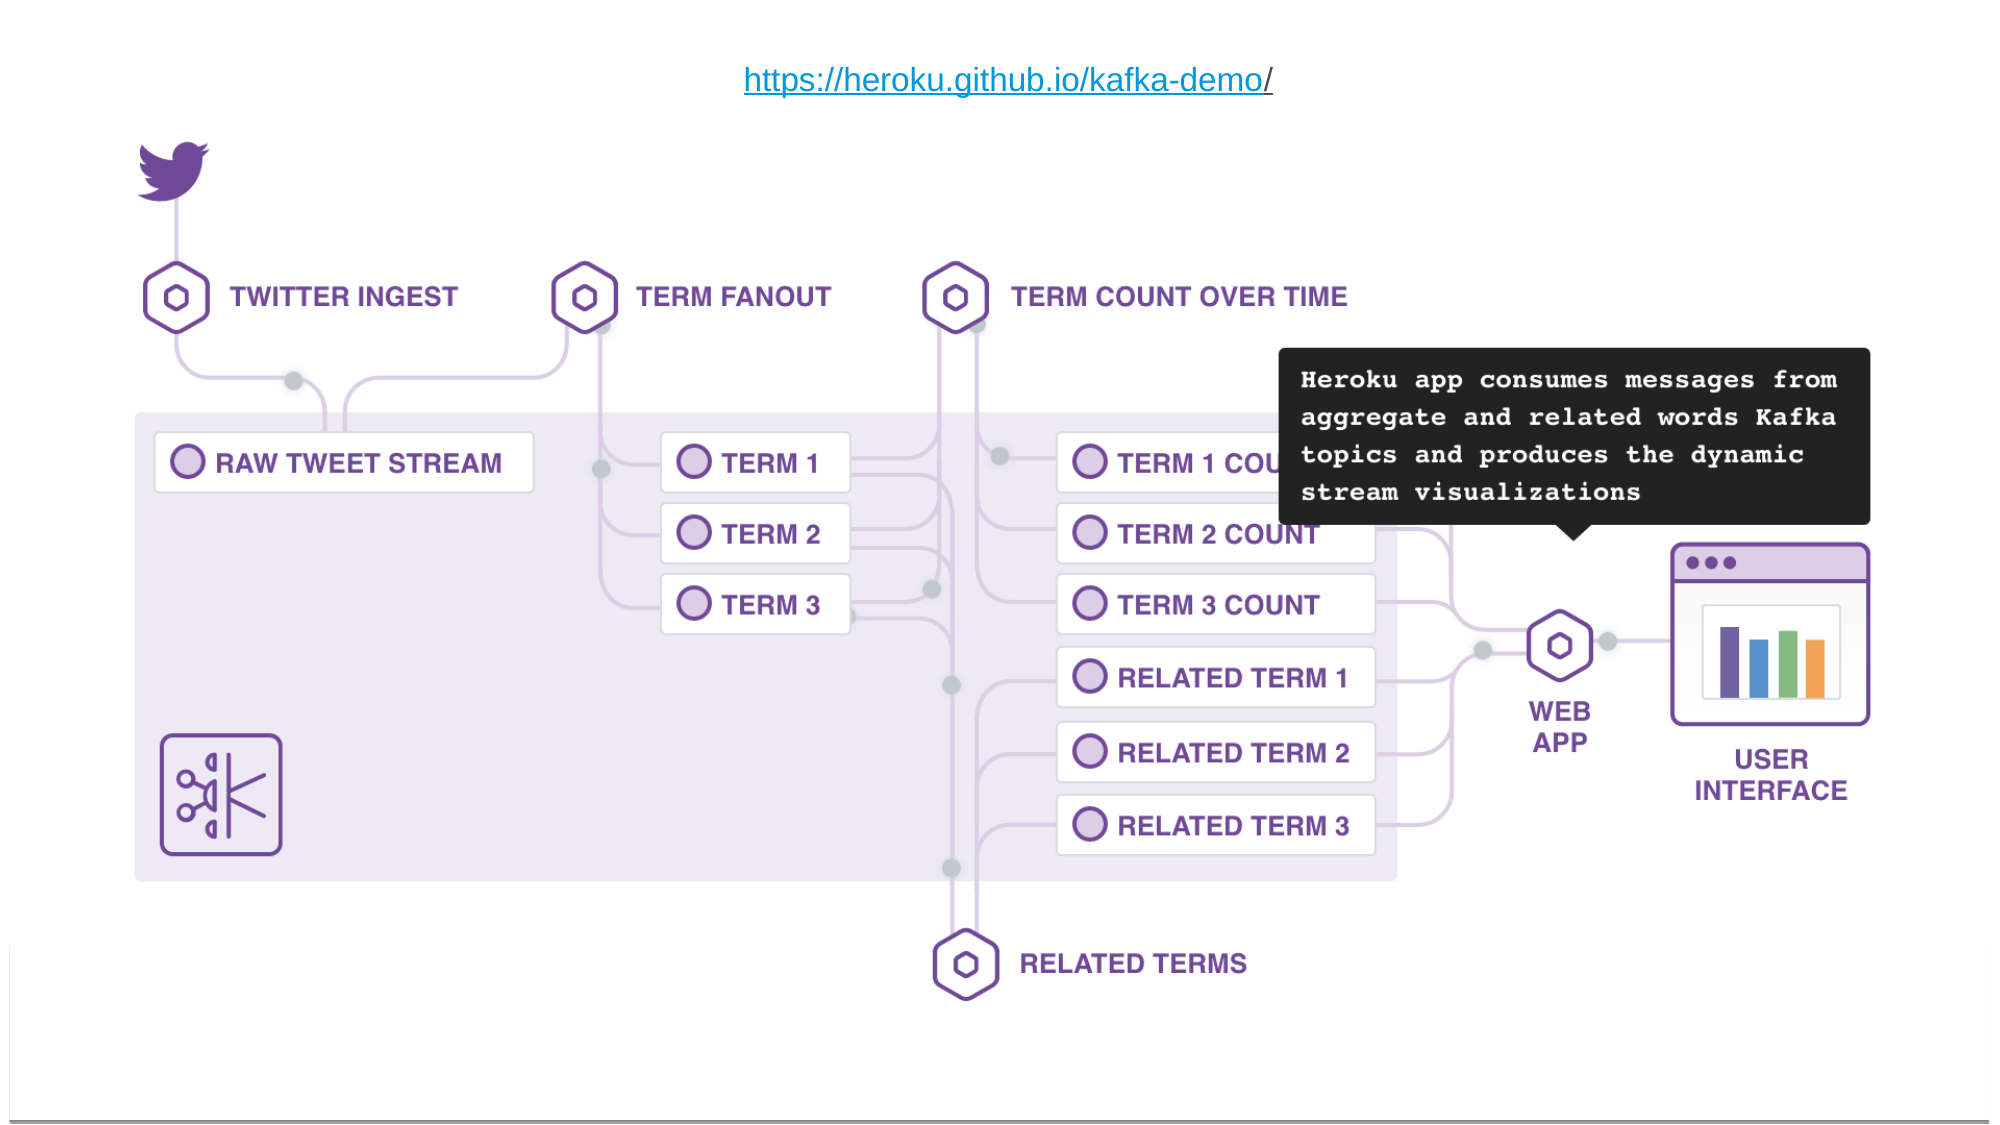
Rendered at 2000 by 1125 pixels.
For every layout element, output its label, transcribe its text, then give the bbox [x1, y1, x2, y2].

picture [66, 106, 1960, 1024]
text_box https://heroku.github.io/kafka-demo/ [728, 50, 1298, 106]
